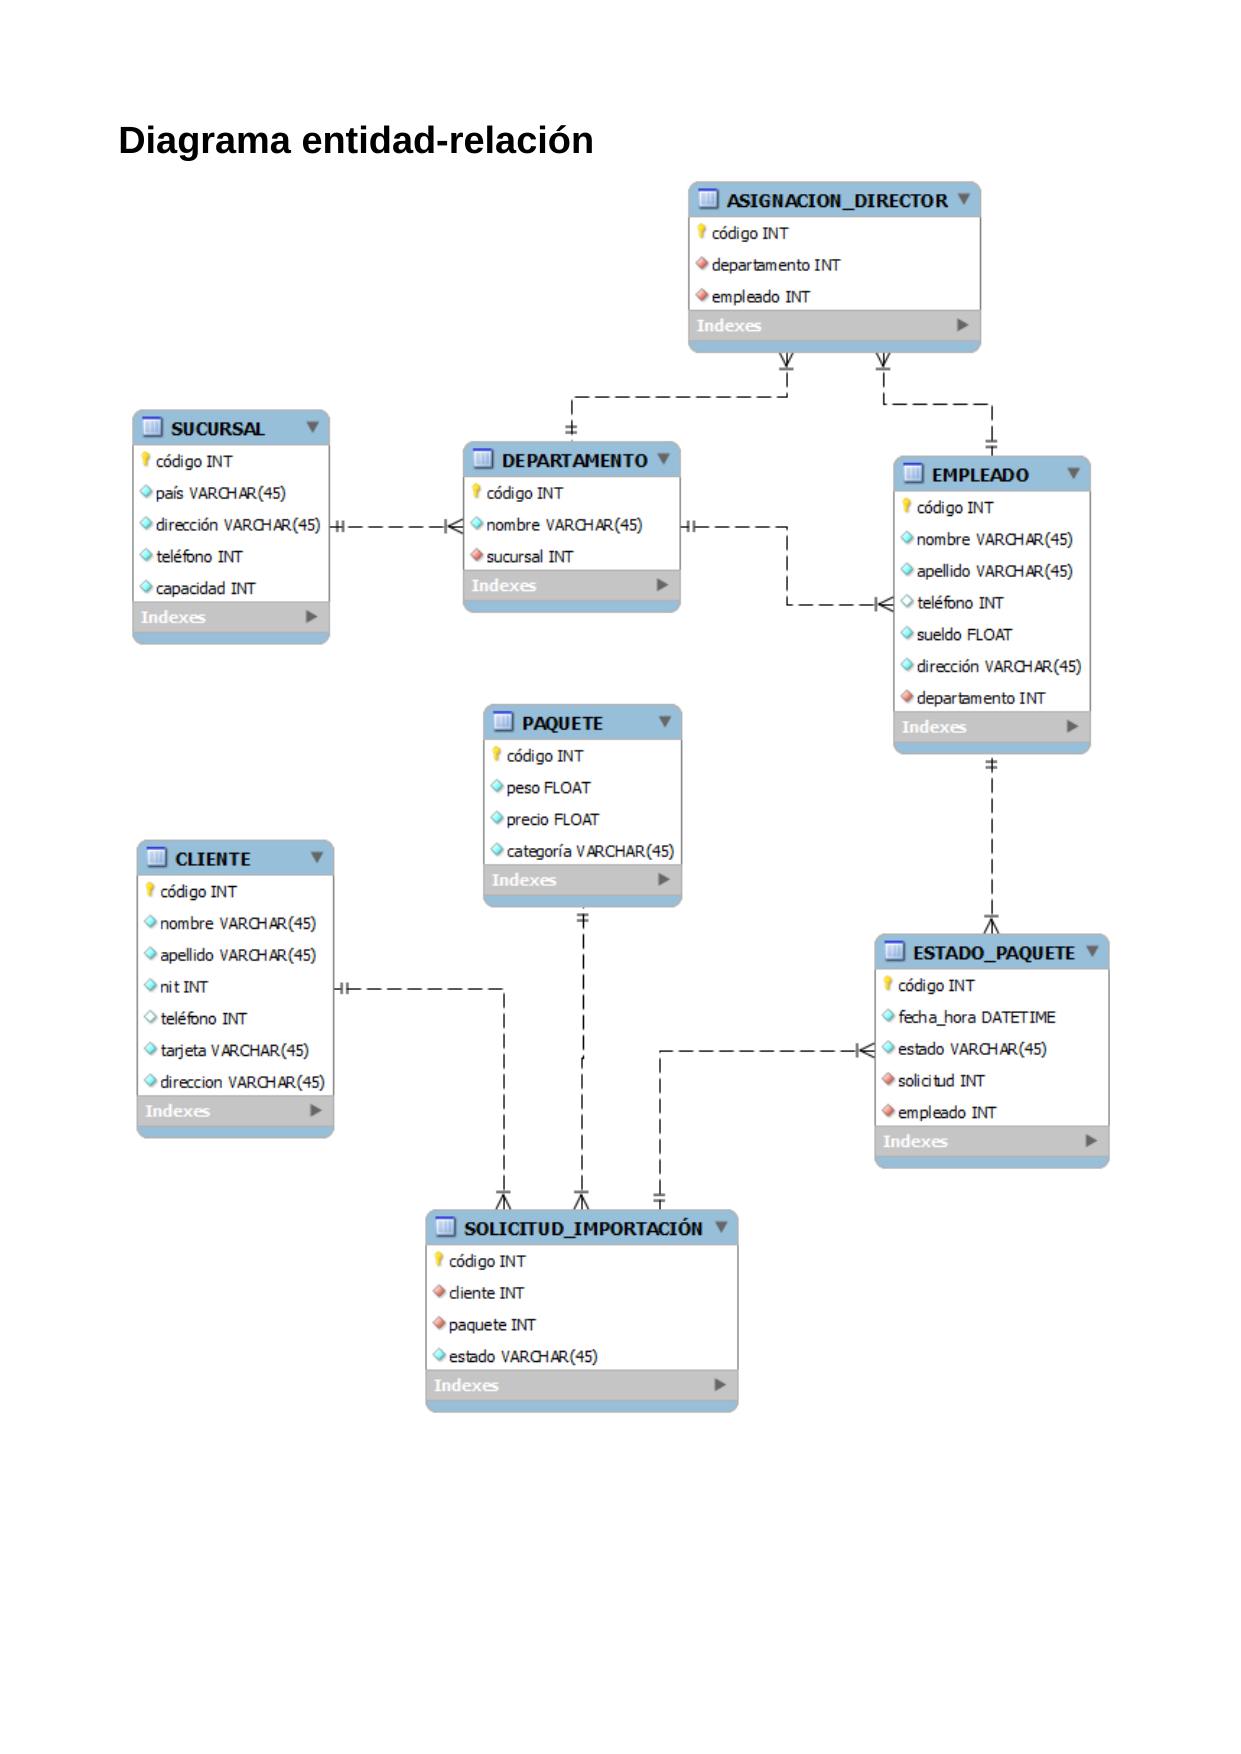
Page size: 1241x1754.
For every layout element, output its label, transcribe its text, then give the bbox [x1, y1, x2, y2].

subtitle Diagrama entidad-relación [118, 118, 1122, 162]
picture [118, 167, 1123, 1426]
